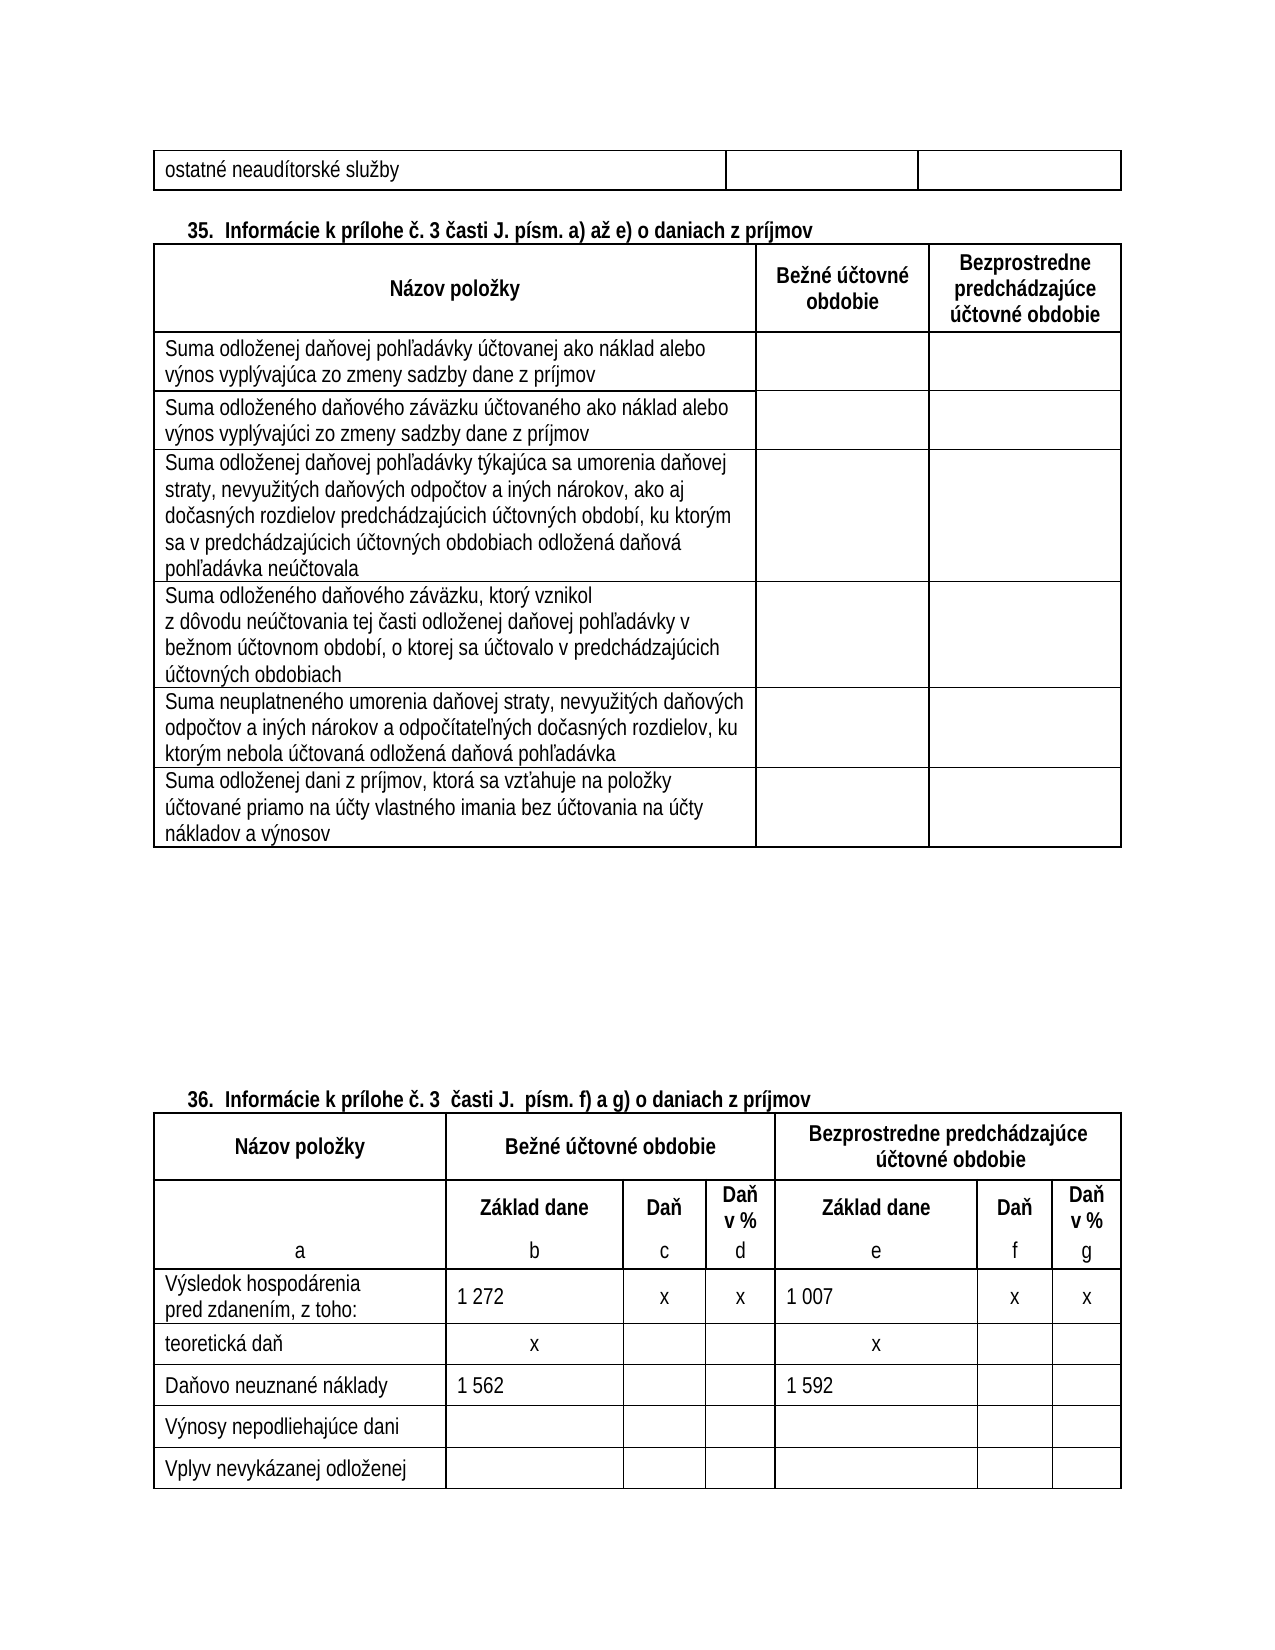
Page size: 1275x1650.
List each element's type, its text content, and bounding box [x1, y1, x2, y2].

table_cell [706, 1448, 774, 1488]
table_cell [930, 391, 1120, 449]
table_cell a [155, 1234, 445, 1268]
table_cell [930, 768, 1120, 846]
table_cell Základ dane [447, 1181, 622, 1233]
table_cell x [447, 1324, 623, 1364]
table_cell [1053, 1448, 1120, 1488]
table_cell teoretická daň [155, 1324, 445, 1364]
table_cell Suma odloženej daňovej pohľadávky týkajúca sa umorenia daňovej straty, nevyužitých daňových odpočtov a iných nárokov, ako aj dočasných rozdielov predchádzajúcich účtovných období, ku ktorým sa v predchádzajúcich účtovných obdobiach odložená daňová pohľadávka neúčtovala [155, 450, 755, 581]
table_cell x [776, 1324, 977, 1364]
table_cell 1 592 [776, 1365, 977, 1405]
table_cell [930, 688, 1120, 767]
table_cell [447, 1406, 623, 1447]
table_cell x [706, 1270, 774, 1323]
table_cell Daň v % [1053, 1181, 1120, 1233]
table_cell [757, 391, 928, 449]
table_header Bežné účtovné obdobie [757, 245, 928, 331]
table_cell [978, 1365, 1052, 1405]
table_cell c [624, 1234, 705, 1268]
table_cell Daňovo neuznané náklady [155, 1365, 445, 1405]
table_cell Daň v % [707, 1181, 774, 1233]
table_cell ostatné neaudítorské služby [155, 151, 725, 188]
table_cell [155, 1181, 445, 1233]
table_cell [624, 1406, 705, 1447]
table_header Názov položky [155, 1114, 445, 1179]
table_cell [706, 1365, 774, 1405]
table_cell [757, 333, 928, 390]
table_cell Základ dane [776, 1181, 976, 1233]
table_cell Vplyv nevykázanej odloženej [155, 1448, 445, 1488]
table_cell [727, 151, 917, 188]
table_cell [757, 450, 928, 581]
table_cell [757, 768, 928, 846]
table_cell 1 272 [447, 1270, 623, 1323]
table_header Názov položky [155, 245, 755, 331]
table_cell [930, 582, 1120, 687]
table_cell Suma odloženej daňovej pohľadávky účtovanej ako náklad alebo výnos vyplývajúca zo zmeny sadzby dane z príjmov [155, 333, 755, 390]
table_cell [919, 151, 1120, 188]
table_cell g [1053, 1234, 1120, 1268]
table_cell [757, 688, 928, 767]
table_cell d [707, 1234, 774, 1268]
table_cell Suma odloženého daňového záväzku, ktorý vznikol z dôvodu neúčtovania tej časti odloženej daňovej pohľadávky v bežnom účtovnom období, o ktorej sa účtovalo v predchádzajúcich účtovných obdobiach [155, 582, 755, 687]
text 35. Informácie k prílohe č. 3 časti J. písm. a) až e) o daniach z príjmov [187, 217, 1087, 243]
table_cell [624, 1448, 705, 1488]
text 36. Informácie k prílohe č. 3 časti J. písm. f) a g) o daniach z príjmov [187, 1086, 1087, 1112]
table_cell [1053, 1406, 1120, 1447]
table_cell [447, 1448, 623, 1488]
table_cell Výnosy nepodliehajúce dani [155, 1406, 445, 1447]
table_cell [757, 582, 928, 687]
table_cell b [447, 1234, 622, 1268]
table_header Bezprostredne predchádzajúce účtovné obdobie [776, 1114, 1120, 1179]
table_cell [1053, 1324, 1120, 1364]
table_cell 1 007 [776, 1270, 977, 1323]
table_cell Suma odloženej dani z príjmov, ktorá sa vzťahuje na položky účtované priamo na účty vlastného imania bez účtovania na účty nákladov a výnosov [155, 768, 755, 846]
table_cell [978, 1406, 1052, 1447]
table_cell 1 562 [447, 1365, 623, 1405]
table_cell Suma neuplatneného umorenia daňovej straty, nevyužitých daňových odpočtov a iných nárokov a odpočítateľných dočasných rozdielov, ku ktorým nebola účtovaná odložená daňová pohľadávka [155, 688, 755, 767]
table_cell [624, 1365, 705, 1405]
table_cell [776, 1406, 977, 1447]
table_cell [1053, 1365, 1120, 1405]
table_cell Suma odloženého daňového záväzku účtovaného ako náklad alebo výnos vyplývajúci zo zmeny sadzby dane z príjmov [155, 392, 755, 449]
table_header Bežné účtovné obdobie [447, 1114, 774, 1179]
table_cell x [624, 1270, 705, 1323]
table_cell [706, 1324, 774, 1364]
table_cell f [978, 1234, 1051, 1268]
table_header Bezprostredne predchádzajúce účtovné obdobie [930, 245, 1120, 331]
table_cell x [1053, 1270, 1120, 1323]
table_cell [930, 333, 1120, 390]
table_cell Daň [978, 1181, 1051, 1233]
table_cell [776, 1448, 977, 1488]
table_cell [706, 1406, 774, 1447]
table_cell Daň [624, 1181, 705, 1233]
table_cell Výsledok hospodárenia pred zdanením, z toho: [155, 1270, 445, 1323]
table_cell [978, 1448, 1052, 1488]
table_cell [930, 450, 1120, 581]
table_cell e [776, 1234, 976, 1268]
table_cell x [978, 1270, 1052, 1323]
table_cell [624, 1324, 705, 1364]
table_cell [978, 1324, 1052, 1364]
